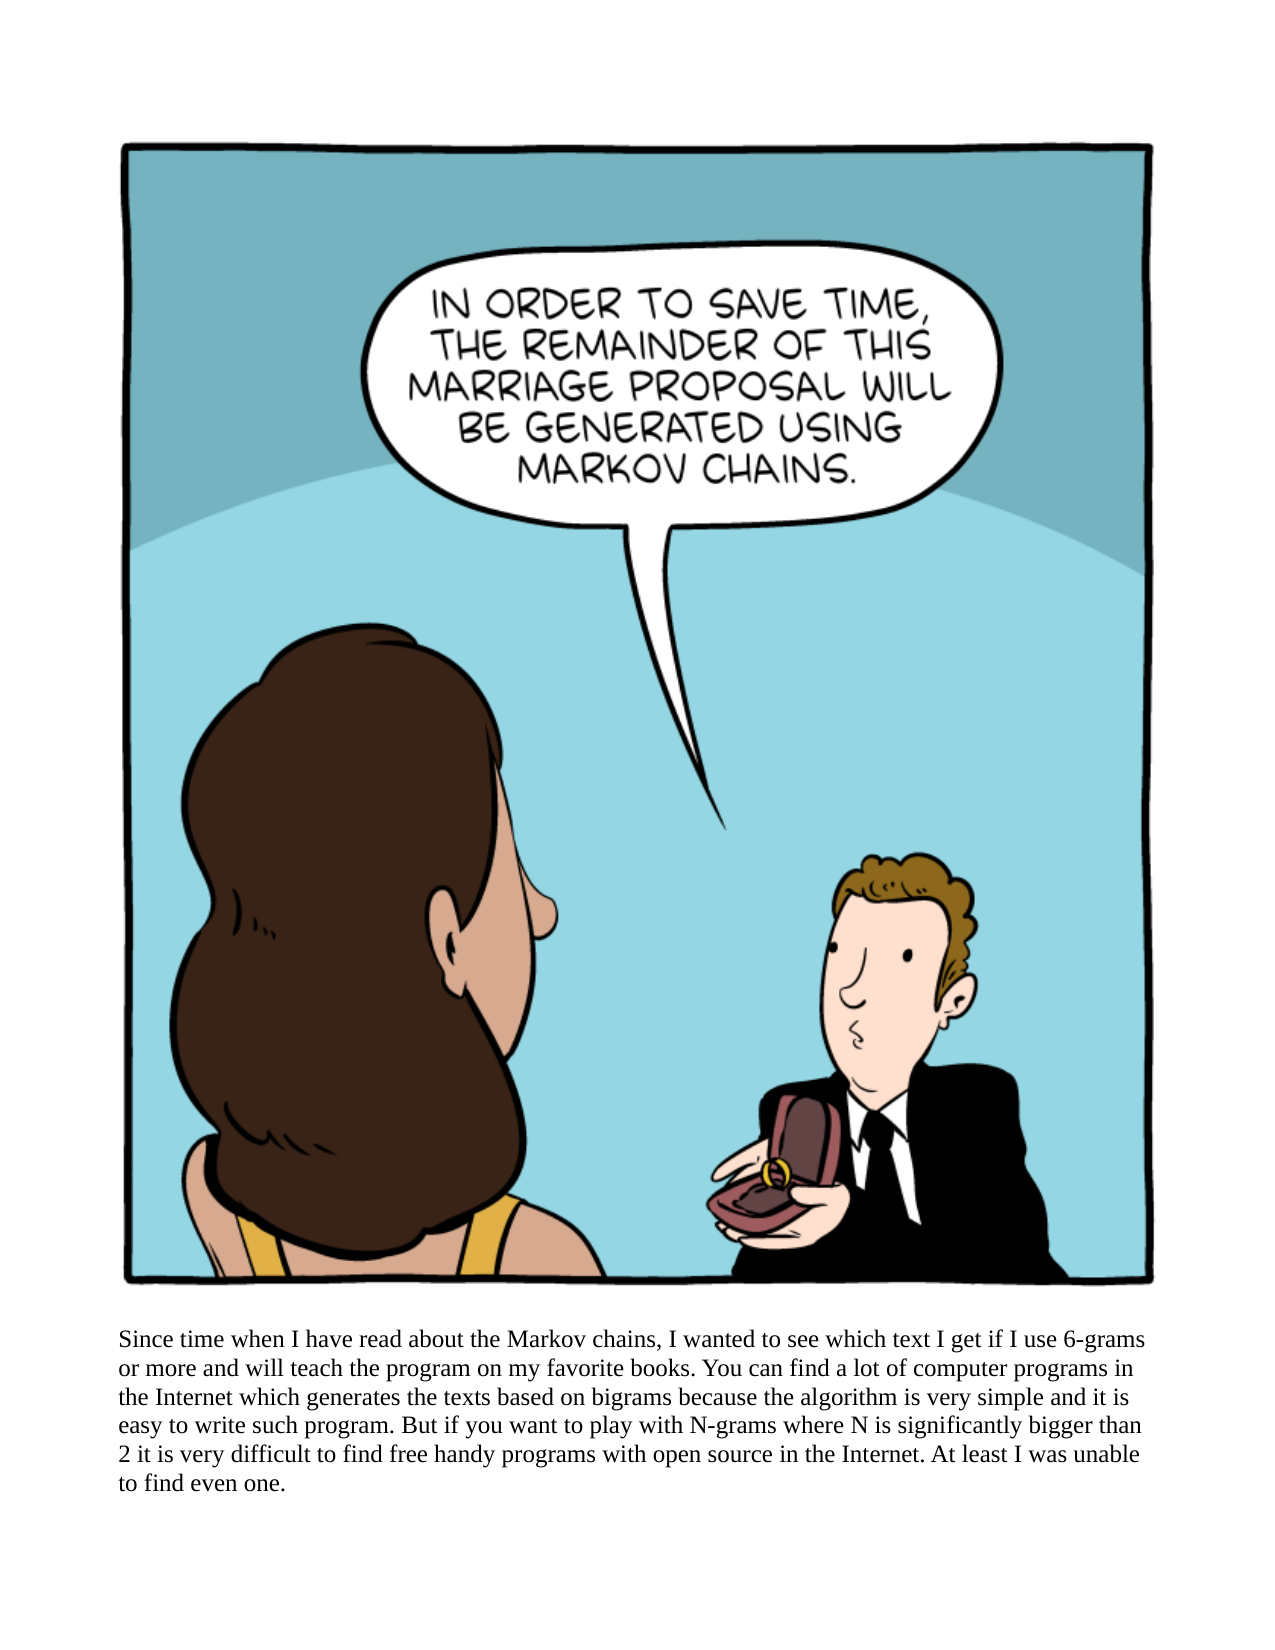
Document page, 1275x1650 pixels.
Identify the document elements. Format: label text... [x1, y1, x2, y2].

text Since time when I have read about the Markov chains, I wanted to see which text I get if I use 6-grams or more and will teach the program on my favorite books. You can find a lot of computer programs in the Internet which generates the texts based on bigrams because the algorithm is very simple and it is easy to write such program. But if you want to play with N-grams where N is significantly bigger than 2 it is very difficult to find free handy programs with open source in the Internet. At least I was unable to find even one. [118, 1324, 1157, 1497]
